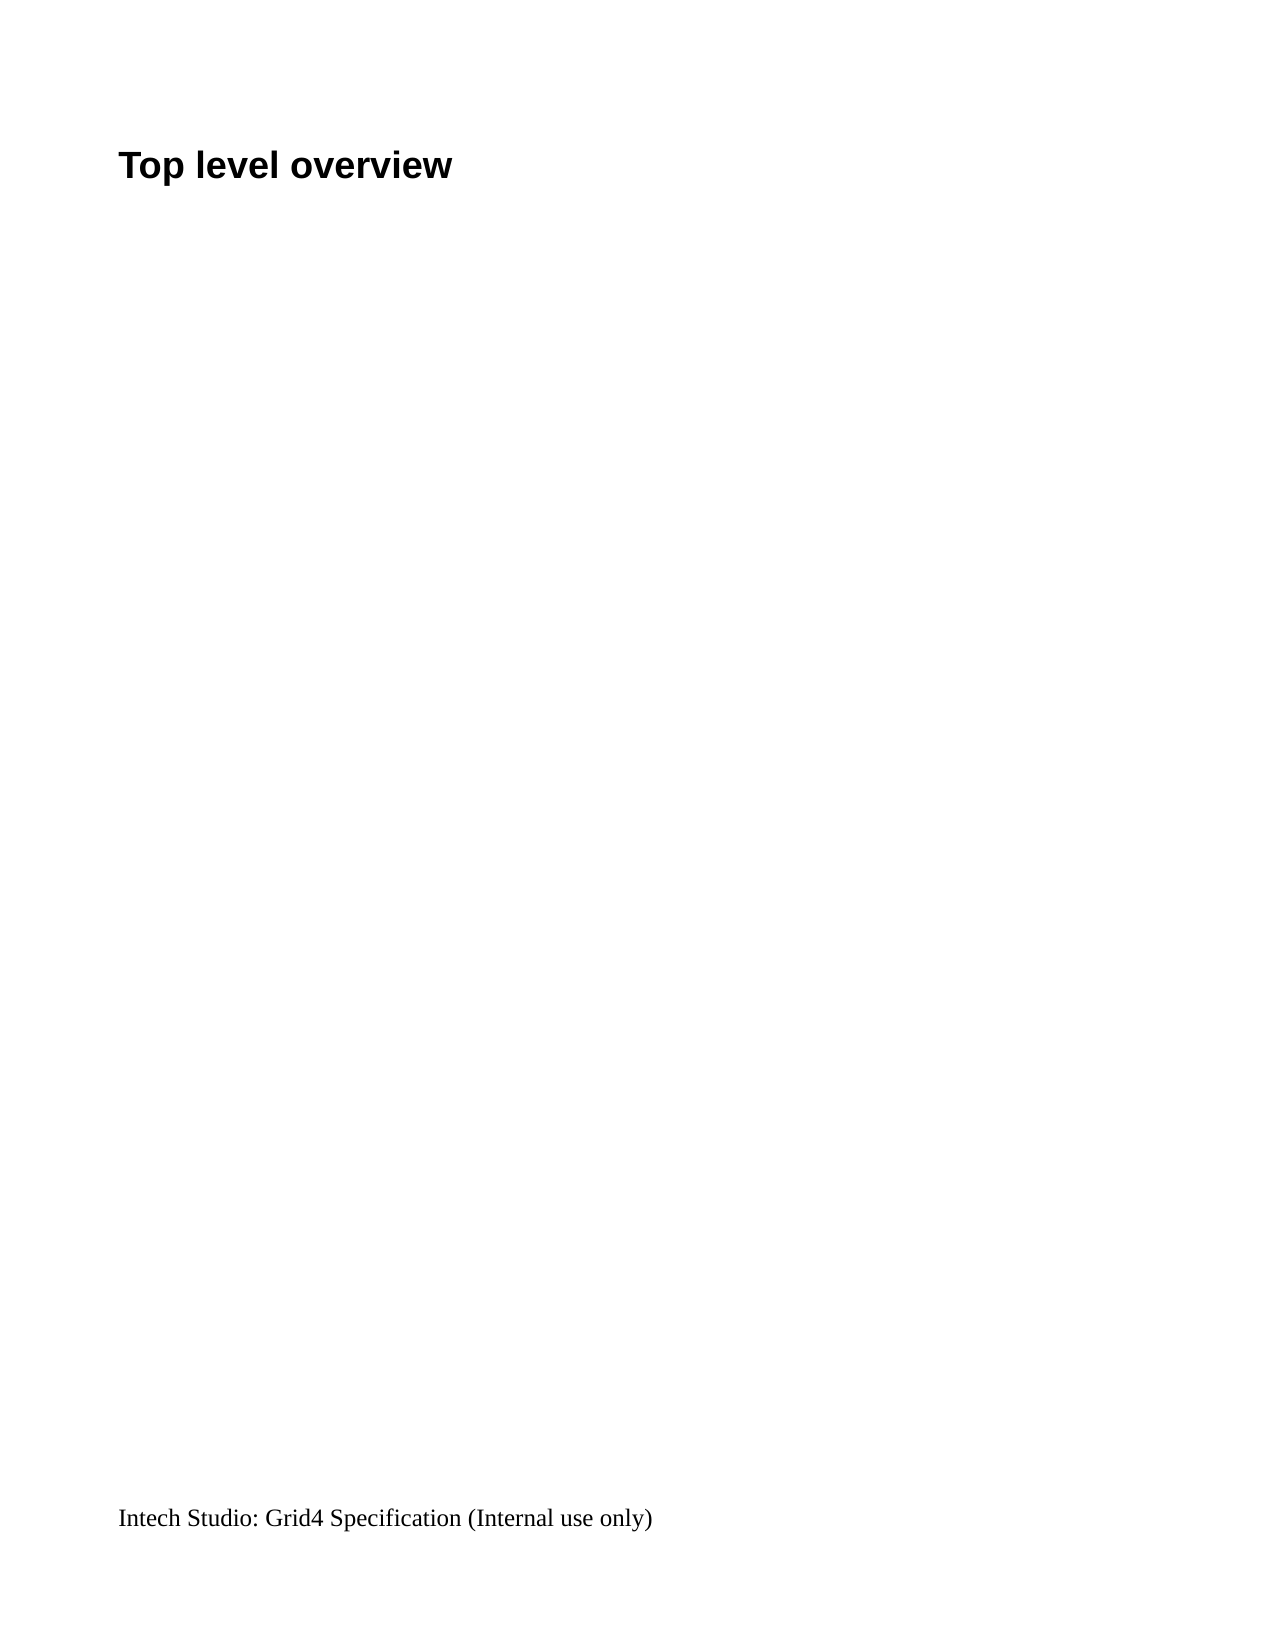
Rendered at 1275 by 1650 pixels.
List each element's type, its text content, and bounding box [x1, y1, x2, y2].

subtitle Top level overview [118, 143, 1157, 187]
